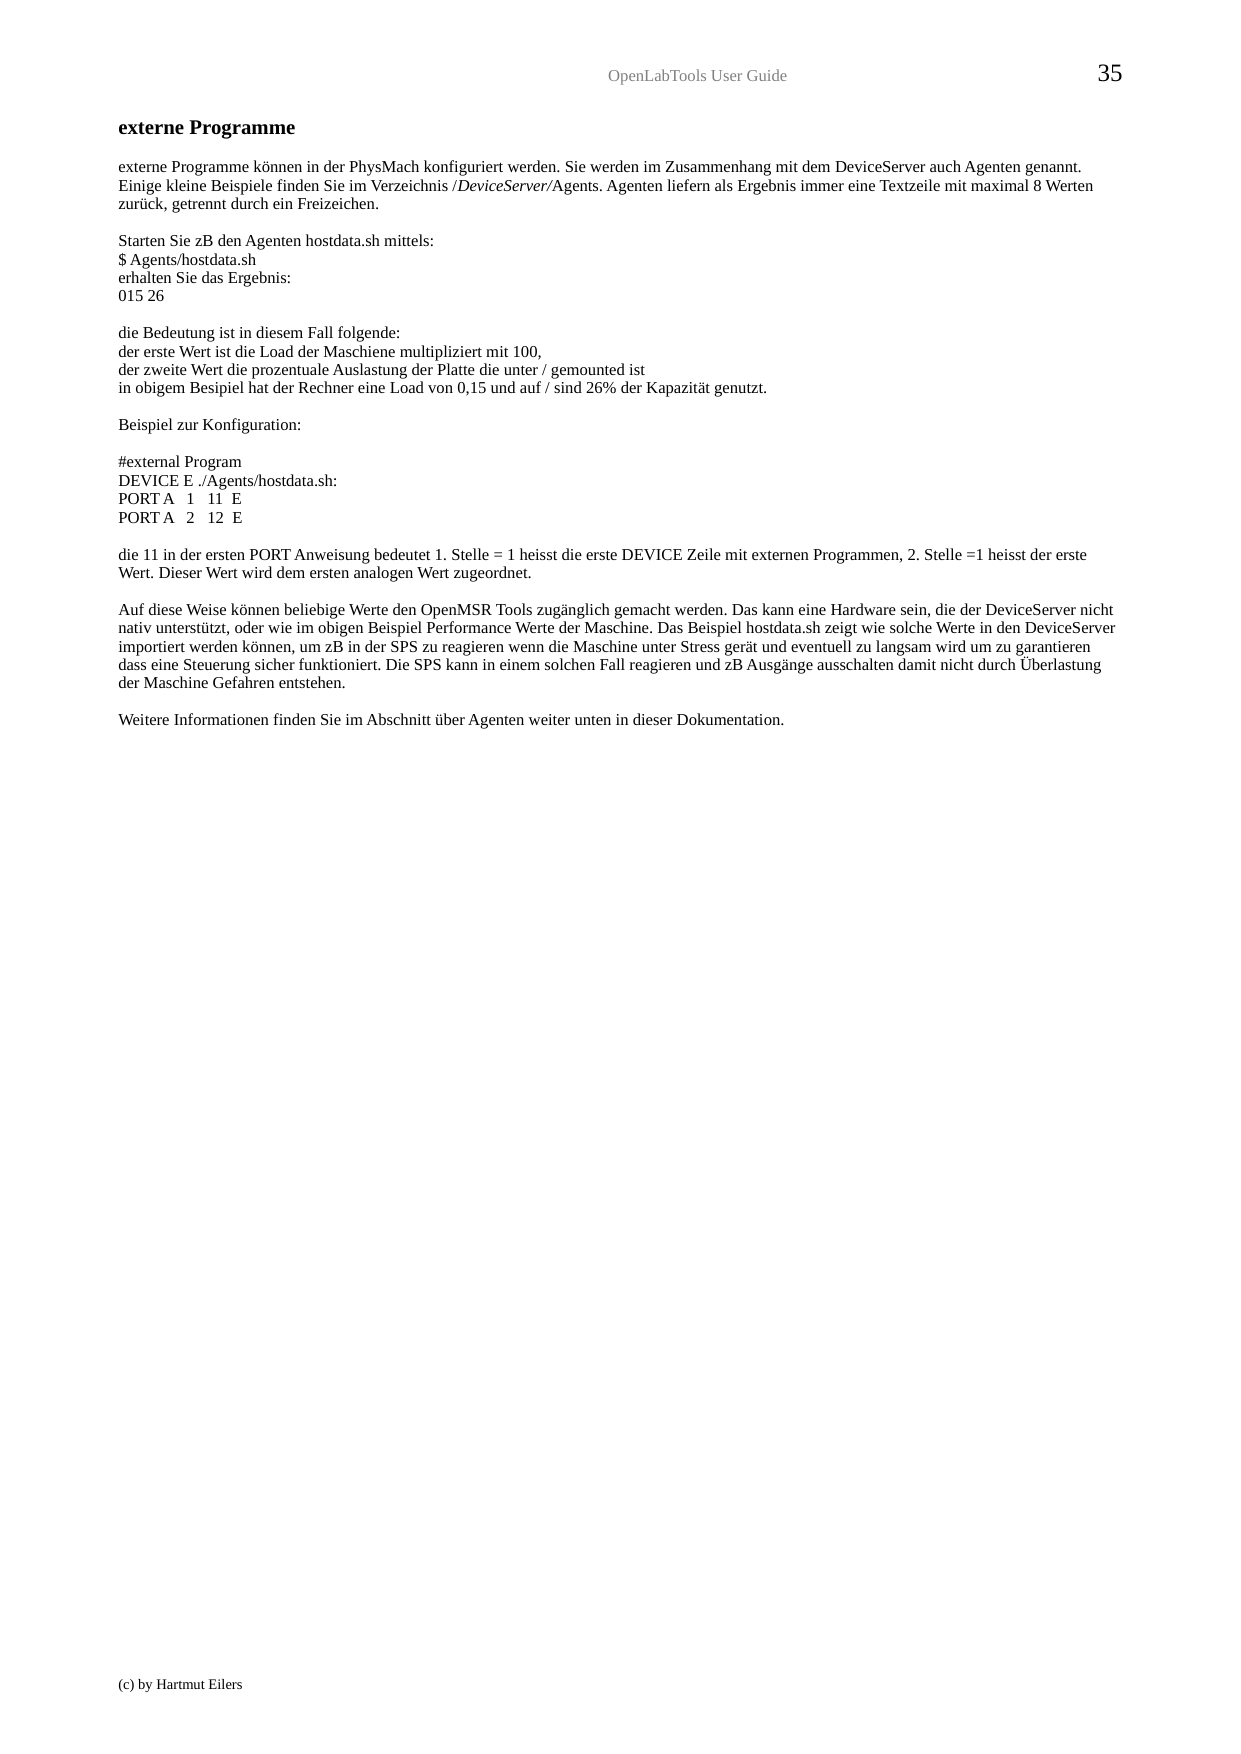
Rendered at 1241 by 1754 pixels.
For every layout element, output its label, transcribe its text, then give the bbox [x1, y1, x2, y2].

text Starten Sie zB den Agenten hostdata.sh mittels: [118, 232, 1122, 250]
text Beispiel zur Konfiguration: [118, 416, 1122, 434]
text der zweite Wert die prozentuale Auslastung der Platte die unter / gemounted ist [118, 361, 1122, 379]
text der erste Wert ist die Load der Maschiene multipliziert mit 100, [118, 342, 1122, 361]
text Einige kleine Beispiele finden Sie im Verzeichnis /DeviceServer/Agents. Agenten liefern als Ergebnis immer eine Textzeile mit maximal 8 Werten zurück, getrennt durch ein Freizeichen. [118, 176, 1122, 213]
text Weitere Informationen finden Sie im Abschnitt über Agenten weiter unten in dieser Dokumentation. [118, 711, 1122, 729]
text externe Programme können in der PhysMach konfiguriert werden. Sie werden im Zusammenhang mit dem DeviceServer auch Agenten genannt. [118, 158, 1122, 176]
text erhalten Sie das Ergebnis: [118, 268, 1122, 287]
text in obigem Besipiel hat der Rechner eine Load von 0,15 und auf / sind 26% der Kapazität genutzt. [118, 379, 1122, 397]
text $ Agents/hostdata.sh [118, 250, 1122, 268]
text Auf diese Weise können beliebige Werte den OpenMSR Tools zugänglich gemacht werden. Das kann eine Hardware sein, die der DeviceServer nicht nativ unterstützt, oder wie im obigen Beispiel Performance Werte der Maschine. Das Beispiel hostdata.sh zeigt wie solche Werte in den DeviceServer importiert werden können, um zB in der SPS zu reagieren wenn die Maschine unter Stress gerät und eventuell zu langsam wird um zu garantieren dass eine Steuerung sicher funktioniert. Die SPS kann in einem solchen Fall reagieren und zB Ausgänge ausschalten damit nicht durch Überlastung der Maschine Gefahren entstehen. [118, 600, 1122, 692]
text PORT A 2 12 E [118, 508, 1122, 527]
text die Bedeutung ist in diesem Fall folgende: [118, 324, 1122, 342]
text #external Program [118, 453, 1122, 471]
text PORT A 1 11 E [118, 490, 1122, 508]
text DEVICE E ./Agents/hostdata.sh: [118, 471, 1122, 490]
text externe Programme [118, 116, 1122, 139]
text die 11 in der ersten PORT Anweisung bedeutet 1. Stelle = 1 heisst die erste DEVICE Zeile mit externen Programmen, 2. Stelle =1 heisst der erste Wert. Dieser Wert wird dem ersten analogen Wert zugeordnet. [118, 545, 1122, 582]
text 015 26 [118, 287, 1122, 305]
